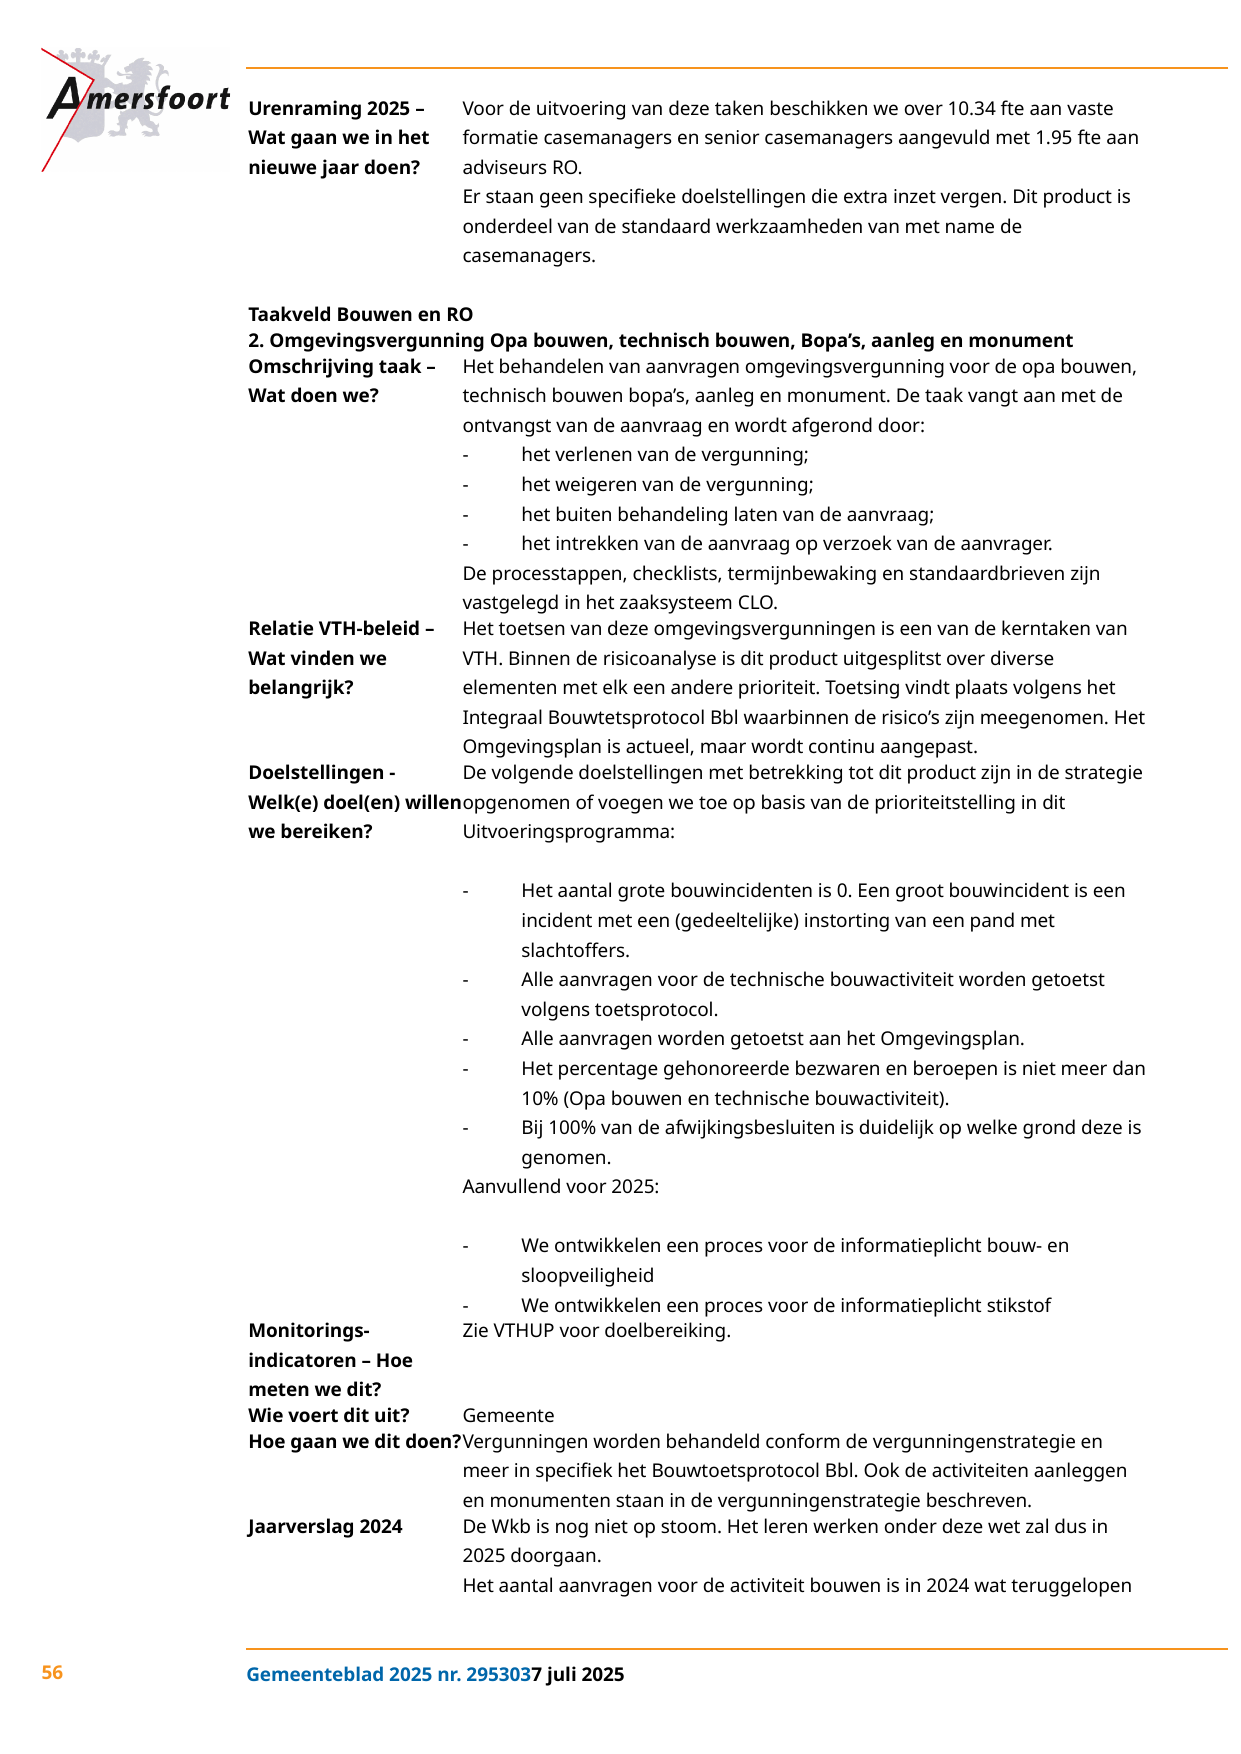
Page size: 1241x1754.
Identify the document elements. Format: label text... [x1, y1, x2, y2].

table_cell Wie voert dit uit? [248, 1403, 462, 1428]
table_header Taakveld Bouwen en RO [248, 301, 1152, 327]
table_cell Omschrijving taak – Wat doen we? [248, 353, 462, 615]
table_cell Relatie VTH-beleid – Wat vinden we belangrijk? [248, 615, 462, 759]
table_cell De Wkb is nog niet op stoom. Het leren werken onder deze wet zal dus in 2025 doorgaan. Het aantal aanvragen voor de activiteit bouwen is in 2024 wat teruggelopen [462, 1513, 1152, 1598]
table_cell Vergunningen worden behandeld conform de vergunningenstrategie en meer in specifiek het Bouwtoetsprotocol Bbl. Ook de activiteiten aanleggen en monumenten staan in de vergunningenstrategie beschreven. [462, 1428, 1152, 1513]
picture [41, 47, 231, 172]
table_cell De volgende doelstellingen met betrekking tot dit product zijn in de strategie opgenomen of voegen we toe op basis van de prioriteitstelling in dit Uitvoeringsprogramma: Het aantal grote bouwincidenten is 0. Een groot bouwincident is een incident met een (gedeeltelijke) instorting van een pand met slachtoffers. Alle aanvragen voor de technische bouwactiviteit worden getoetst volgens toetsprotocol. Alle aanvragen worden getoetst aan het Omgevingsplan. Het percentage gehonoreerde bezwaren en beroepen is niet meer dan 10% (Opa bouwen en technische bouwactiviteit). Bij 100% van de afwijkingsbesluiten is duidelijk op welke grond deze is genomen. Aanvullend voor 2025: We ontwikkelen een proces voor de informatieplicht bouw- en sloopveiligheid We ontwikkelen een proces voor de informatieplicht stikstof [462, 759, 1152, 1317]
table_cell Hoe gaan we dit doen? [248, 1428, 462, 1513]
table_cell Gemeente [462, 1403, 1152, 1428]
table_cell 2. Omgevingsvergunning Opa bouwen, technisch bouwen, Bopa’s, aanleg en monument [248, 327, 1152, 353]
table_cell Urenraming 2025 – Wat gaan we in het nieuwe jaar doen? [248, 95, 462, 268]
table_cell Het toetsen van deze omgevingsvergunningen is een van de kerntaken van VTH. Binnen de risicoanalyse is dit product uitgesplitst over diverse elementen met elk een andere prioriteit. Toetsing vindt plaats volgens het Integraal Bouwtetsprotocol Bbl waarbinnen de risico’s zijn meegenomen. Het Omgevingsplan is actueel, maar wordt continu aangepast. [462, 615, 1152, 759]
table_cell Monitorings-indicatoren – Hoe meten we dit? [248, 1318, 462, 1402]
table_cell Jaarverslag 2024 [248, 1513, 462, 1598]
table_cell Het behandelen van aanvragen omgevingsvergunning voor de opa bouwen, technisch bouwen bopa’s, aanleg en monument. De taak vangt aan met de ontvangst van de aanvraag en wordt afgerond door: het verlenen van de vergunning; het weigeren van de vergunning; het buiten behandeling laten van de aanvraag; het intrekken van de aanvraag op verzoek van de aanvrager. De processtappen, checklists, termijnbewaking en standaardbrieven zijn vastgelegd in het zaaksysteem CLO. [462, 353, 1152, 615]
table_cell Voor de uitvoering van deze taken beschikken we over 10.34 fte aan vaste formatie casemanagers en senior casemanagers aangevuld met 1.95 fte aan adviseurs RO. Er staan geen specifieke doelstellingen die extra inzet vergen. Dit product is onderdeel van de standaard werkzaamheden van met name de casemanagers. [462, 95, 1152, 268]
table_cell Zie VTHUP voor doelbereiking. [462, 1318, 1152, 1402]
table_cell Doelstellingen - Welk(e) doel(en) willen we bereiken? [248, 759, 462, 1317]
